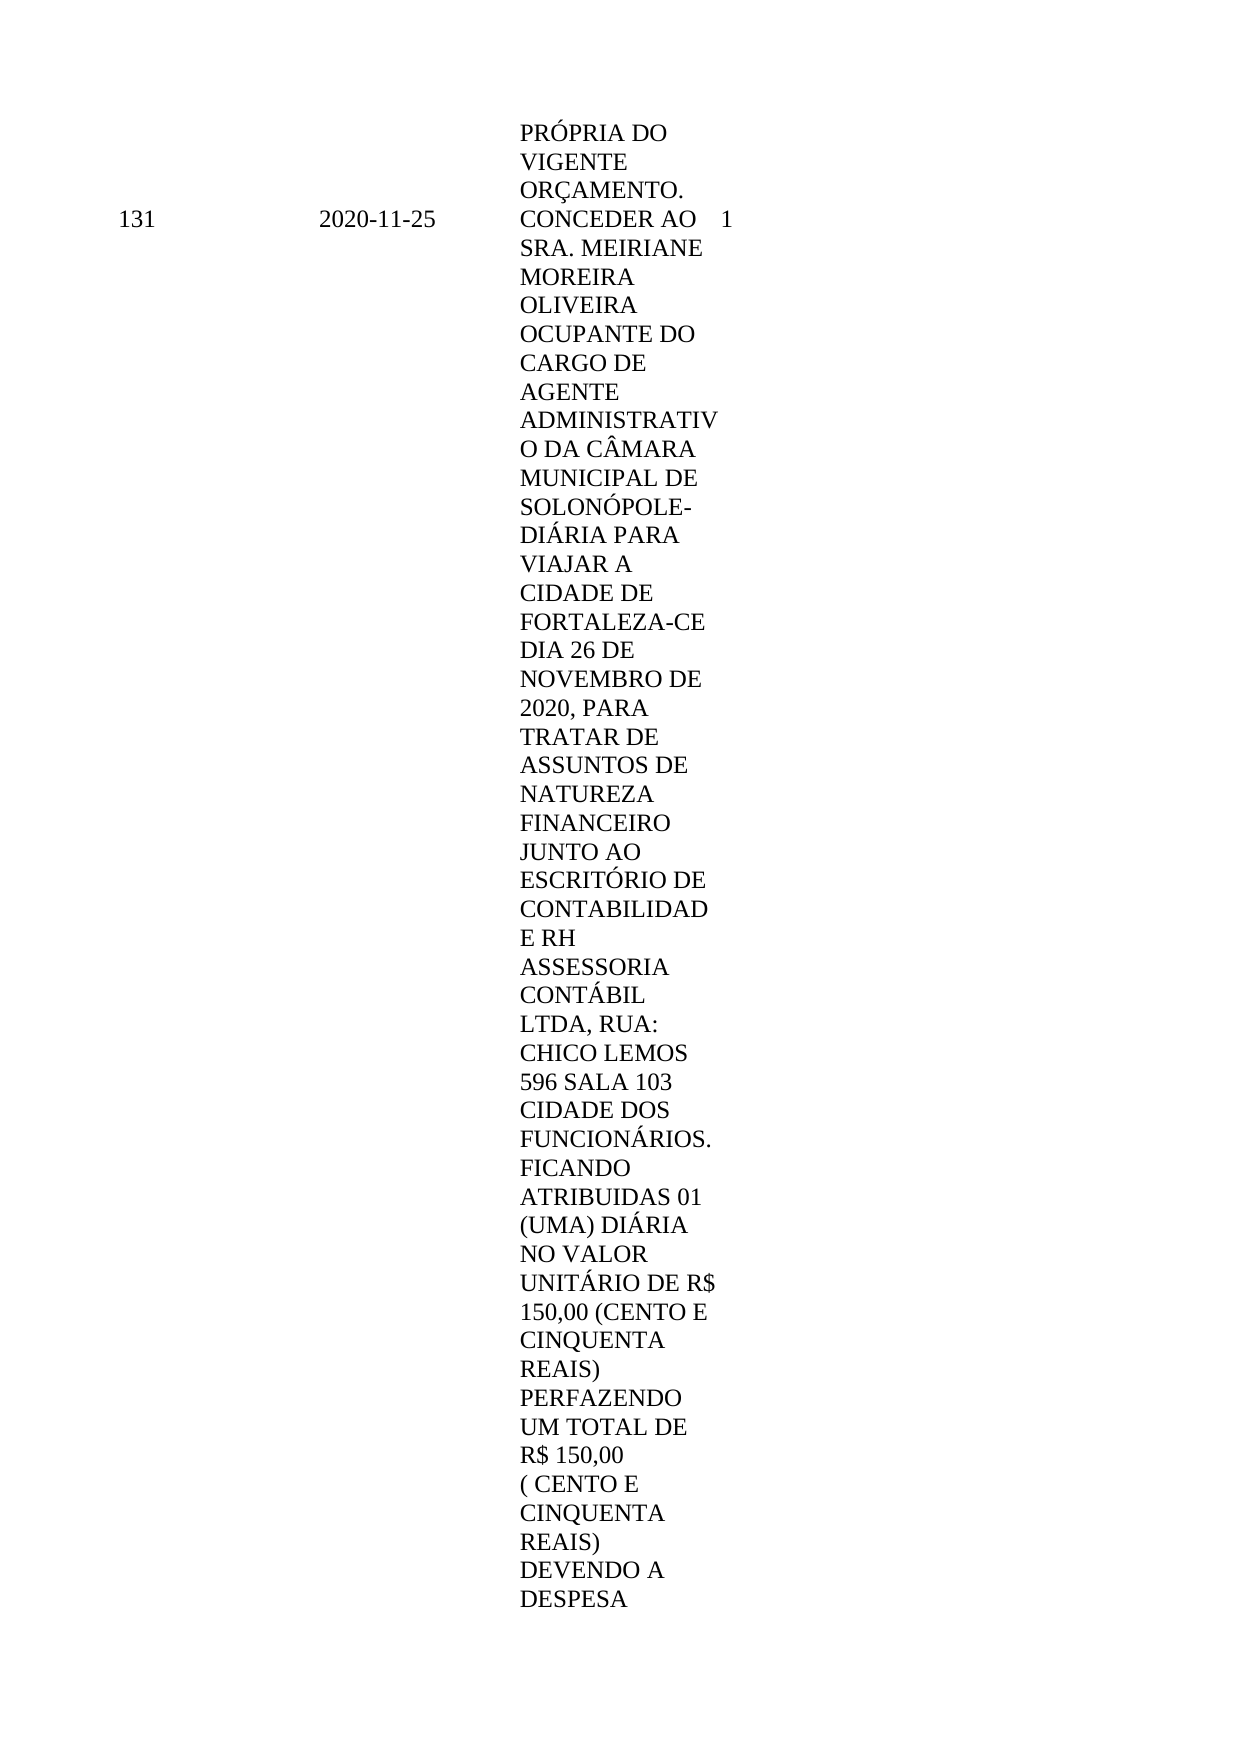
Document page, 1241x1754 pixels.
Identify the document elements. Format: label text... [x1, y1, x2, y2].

table_cell [118, 118, 319, 204]
table_cell 1 [720, 204, 921, 1613]
table_cell 131 [118, 204, 319, 1613]
table_cell CONCEDER AO SRA. MEIRIANE MOREIRA OLIVEIRA OCUPANTE DO CARGO DE AGENTE ADMINISTRATIVO DA CÂMARA MUNICIPAL DE SOLONÓPOLE- DIÁRIA PARA VIAJAR A CIDADE DE FORTALEZA-CE DIA 26 DE NOVEMBRO DE 2020, PARA TRATAR DE ASSUNTOS DE NATUREZA FINANCEIRO JUNTO AO ESCRITÓRIO DE CONTABILIDADE RH ASSESSORIA CONTÁBIL LTDA, RUA: CHICO LEMOS 596 SALA 103 CIDADE DOS FUNCIONÁRIOS. FICANDO ATRIBUIDAS 01 (UMA) DIÁRIA NO VALOR UNITÁRIO DE R$ 150,00 (CENTO E CINQUENTA REAIS) PERFAZENDO UM TOTAL DE R$ 150,00 ( CENTO E CINQUENTA REAIS) DEVENDO A DESPESA [520, 204, 720, 1613]
table_cell [319, 118, 519, 204]
table_cell [921, 118, 1122, 204]
table_cell [921, 204, 1122, 1613]
table_cell PRÓPRIA DO VIGENTE ORÇAMENTO. [520, 118, 720, 204]
table_cell 2020-11-25 [319, 204, 519, 1613]
table_cell [720, 118, 921, 204]
